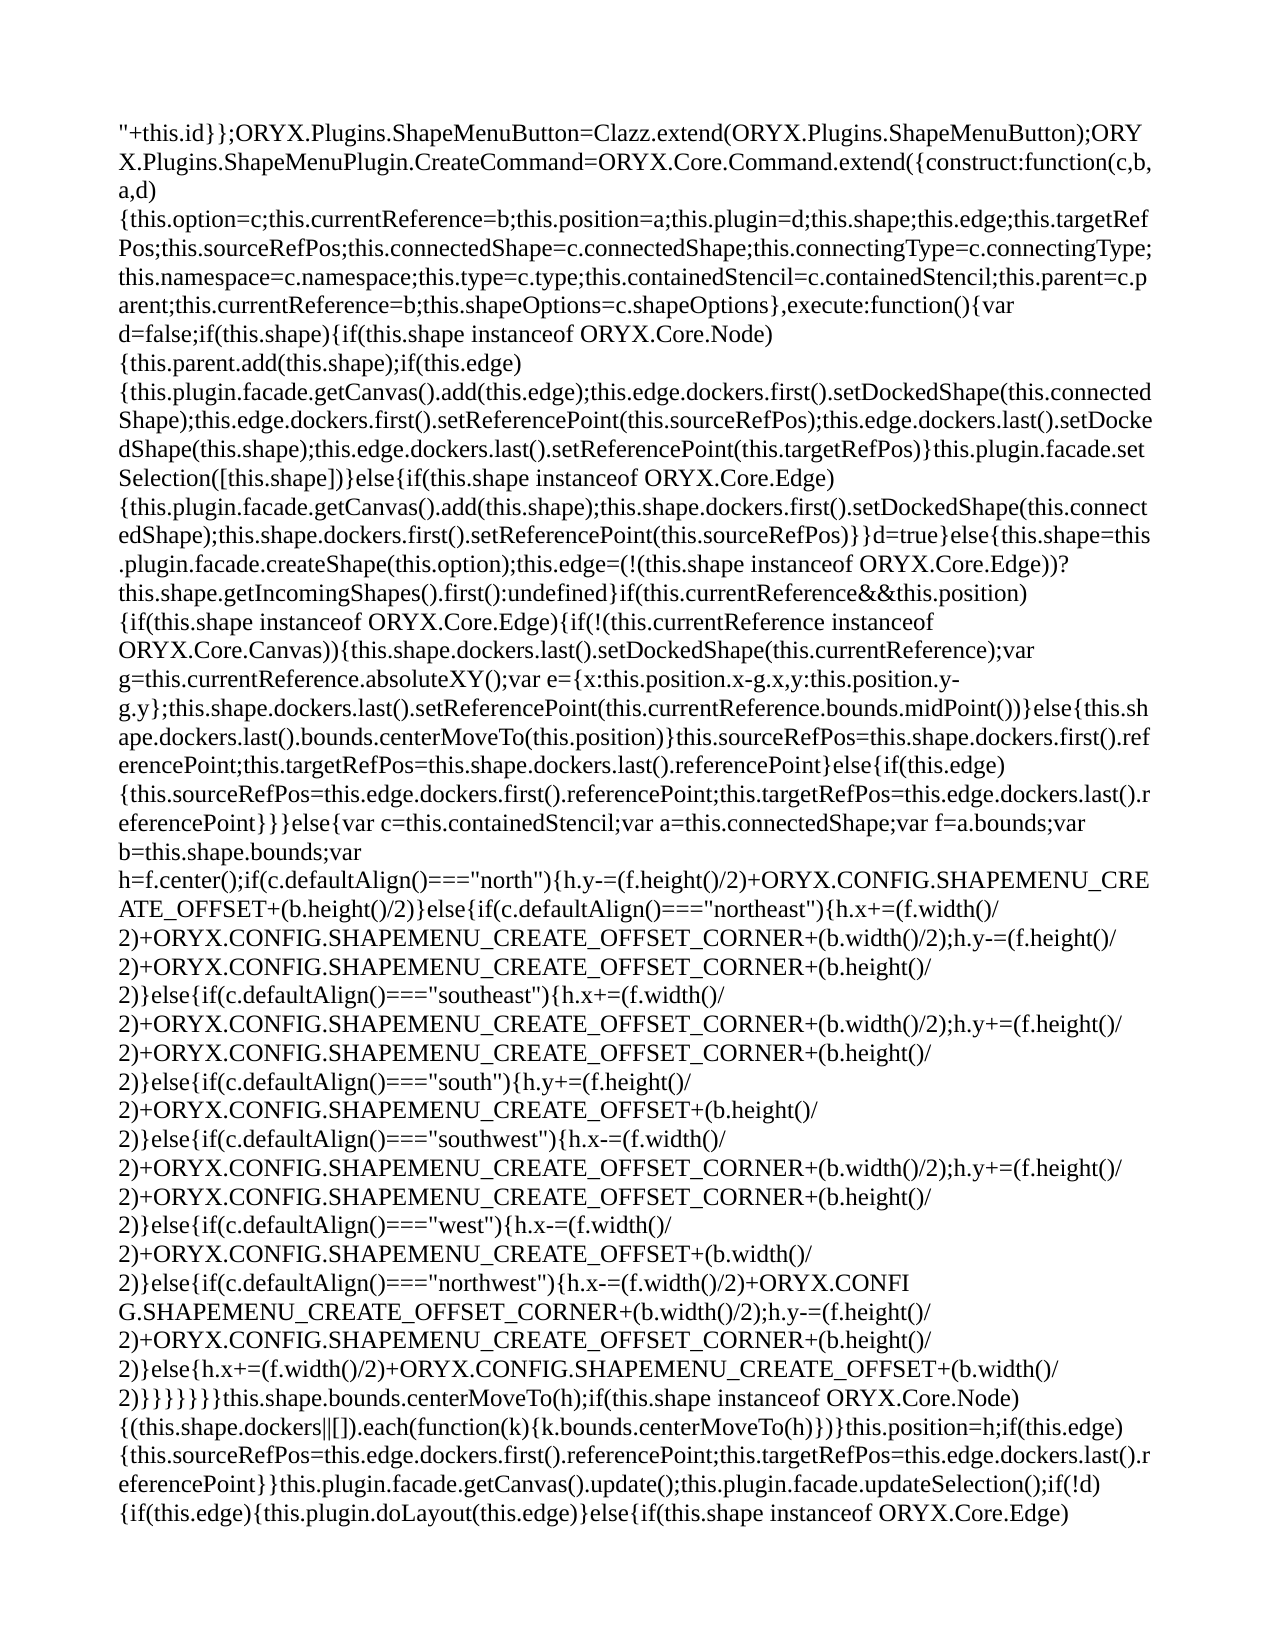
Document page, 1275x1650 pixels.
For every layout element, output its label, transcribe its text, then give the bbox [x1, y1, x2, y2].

text "+this.id}};ORYX.Plugins.ShapeMenuButton=Clazz.extend(ORYX.Plugins.ShapeMenuButton);ORYX.Plugins.ShapeMenuPlugin.CreateCommand=ORYX.Core.Command.extend({construct:function(c,b,a,d){this.option=c;this.currentReference=b;this.position=a;this.plugin=d;this.shape;this.edge;this.targetRefPos;this.sourceRefPos;this.connectedShape=c.connectedShape;this.connectingType=c.connectingType;this.namespace=c.namespace;this.type=c.type;this.containedStencil=c.containedStencil;this.parent=c.parent;this.currentReference=b;this.shapeOptions=c.shapeOptions},execute:function(){var d=false;if(this.shape){if(this.shape instanceof ORYX.Core.Node){this.parent.add(this.shape);if(this.edge){this.plugin.facade.getCanvas().add(this.edge);this.edge.dockers.first().setDockedShape(this.connectedShape);this.edge.dockers.first().setReferencePoint(this.sourceRefPos);this.edge.dockers.last().setDockedShape(this.shape);this.edge.dockers.last().setReferencePoint(this.targetRefPos)}this.plugin.facade.setSelection([this.shape])}else{if(this.shape instanceof ORYX.Core.Edge){this.plugin.facade.getCanvas().add(this.shape);this.shape.dockers.first().setDockedShape(this.connectedShape);this.shape.dockers.first().setReferencePoint(this.sourceRefPos)}}d=true}else{this.shape=this.plugin.facade.createShape(this.option);this.edge=(!(this.shape instanceof ORYX.Core.Edge))?this.shape.getIncomingShapes().first():undefined}if(this.currentReference&&this.position){if(this.shape instanceof ORYX.Core.Edge){if(!(this.currentReference instanceof ORYX.Core.Canvas)){this.shape.dockers.last().setDockedShape(this.currentReference);var g=this.currentReference.absoluteXY();var e={x:this.position.x-g.x,y:this.position.y-g.y};this.shape.dockers.last().setReferencePoint(this.currentReference.bounds.midPoint())}else{this.shape.dockers.last().bounds.centerMoveTo(this.position)}this.sourceRefPos=this.shape.dockers.first().referencePoint;this.targetRefPos=this.shape.dockers.last().referencePoint}else{if(this.edge){this.sourceRefPos=this.edge.dockers.first().referencePoint;this.targetRefPos=this.edge.dockers.last().referencePoint}}}else{var c=this.containedStencil;var a=this.connectedShape;var f=a.bounds;var b=this.shape.bounds;var h=f.center();if(c.defaultAlign()==="north"){h.y-=(f.height()/2)+ORYX.CONFIG.SHAPEMENU_CREATE_OFFSET+(b.height()/2)}else{if(c.defaultAlign()==="northeast"){h.x+=(f.width()/2)+ORYX.CONFIG.SHAPEMENU_CREATE_OFFSET_CORNER+(b.width()/2);h.y-=(f.height()/2)+ORYX.CONFIG.SHAPEMENU_CREATE_OFFSET_CORNER+(b.height()/2)}else{if(c.defaultAlign()==="southeast"){h.x+=(f.width()/2)+ORYX.CONFIG.SHAPEMENU_CREATE_OFFSET_CORNER+(b.width()/2);h.y+=(f.height()/2)+ORYX.CONFIG.SHAPEMENU_CREATE_OFFSET_CORNER+(b.height()/2)}else{if(c.defaultAlign()==="south"){h.y+=(f.height()/2)+ORYX.CONFIG.SHAPEMENU_CREATE_OFFSET+(b.height()/2)}else{if(c.defaultAlign()==="southwest"){h.x-=(f.width()/2)+ORYX.CONFIG.SHAPEMENU_CREATE_OFFSET_CORNER+(b.width()/2);h.y+=(f.height()/2)+ORYX.CONFIG.SHAPEMENU_CREATE_OFFSET_CORNER+(b.height()/2)}else{if(c.defaultAlign()==="west"){h.x-=(f.width()/2)+ORYX.CONFIG.SHAPEMENU_CREATE_OFFSET+(b.width()/2)}else{if(c.defaultAlign()==="northwest"){h.x-=(f.width()/2)+ORYX.CONFI [118, 118, 1157, 1297]
text G.SHAPEMENU_CREATE_OFFSET_CORNER+(b.width()/2);h.y-=(f.height()/2)+ORYX.CONFIG.SHAPEMENU_CREATE_OFFSET_CORNER+(b.height()/2)}else{h.x+=(f.width()/2)+ORYX.CONFIG.SHAPEMENU_CREATE_OFFSET+(b.width()/2)}}}}}}}this.shape.bounds.centerMoveTo(h);if(this.shape instanceof ORYX.Core.Node){(this.shape.dockers||[]).each(function(k){k.bounds.centerMoveTo(h)})}this.position=h;if(this.edge){this.sourceRefPos=this.edge.dockers.first().referencePoint;this.targetRefPos=this.edge.dockers.last().referencePoint}}this.plugin.facade.getCanvas().update();this.plugin.facade.updateSelection();if(!d){if(this.edge){this.plugin.doLayout(this.edge)}else{if(this.shape instanceof ORYX.Core.Edge) [118, 1297, 1157, 1527]
